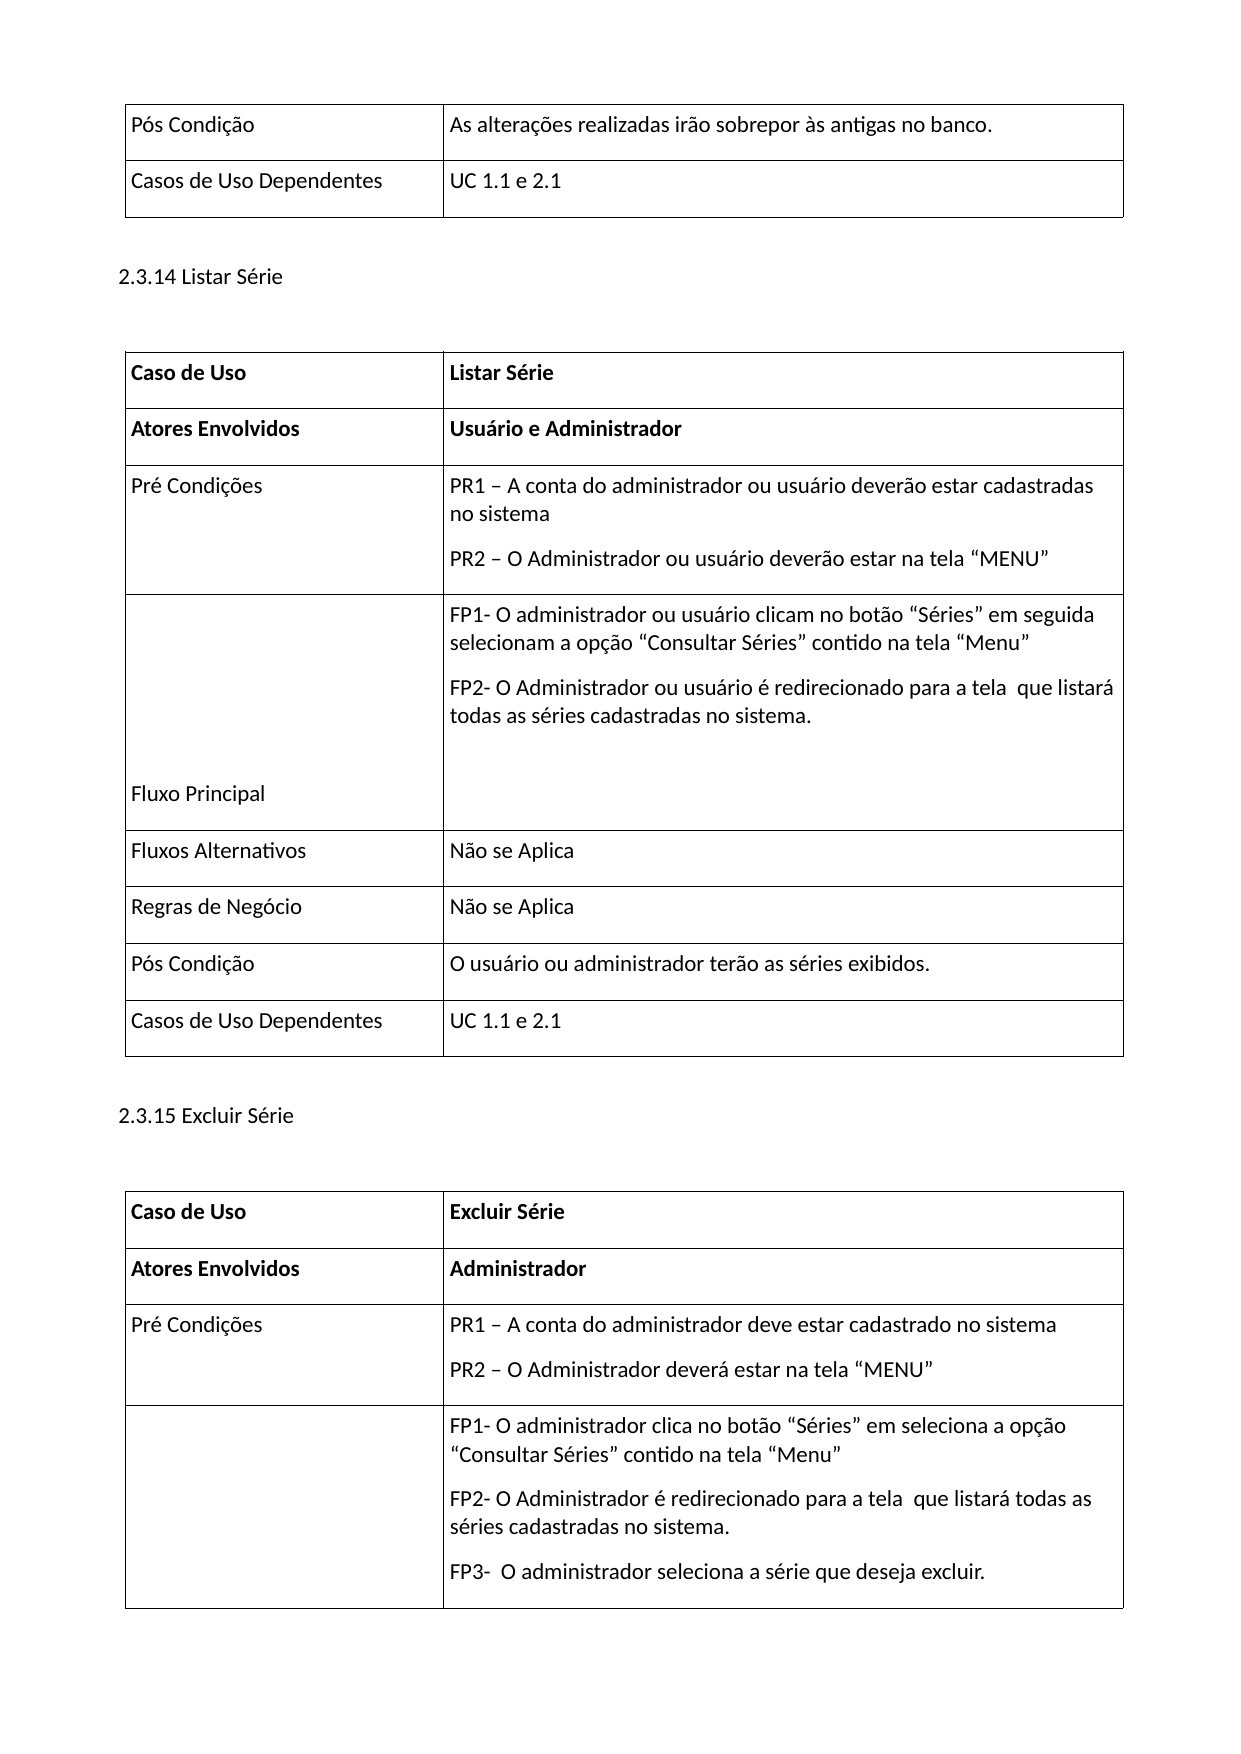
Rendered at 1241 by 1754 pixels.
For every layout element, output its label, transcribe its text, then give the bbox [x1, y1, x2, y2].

table_cell As alterações realizadas irão sobrepor às antigas no banco. [444, 105, 1123, 160]
table_cell PR1 – A conta do administrador ou usuário deverão estar cadastradas no sistema PR2 – O Administrador ou usuário deverão estar na tela “MENU” [444, 466, 1123, 594]
table_cell Casos de Uso Dependentes [126, 161, 443, 217]
table_cell Pré Condições [126, 466, 443, 594]
subtitle 2.3.14 Listar Série [118, 262, 1122, 290]
table_cell Pós Condição [126, 105, 443, 160]
table_header Caso de Uso [126, 1192, 443, 1247]
table_cell Não se Aplica [444, 887, 1123, 943]
table_cell PR1 – A conta do administrador deve estar cadastrado no sistema PR2 – O Administrador deverá estar na tela “MENU” [444, 1305, 1123, 1405]
table_cell Pós Condição [126, 944, 443, 999]
table_header Caso de Uso [126, 353, 443, 408]
table_cell Usuário e Administrador [444, 409, 1123, 465]
table_cell Administrador [444, 1249, 1123, 1304]
table_cell Não se Aplica [444, 831, 1123, 886]
table_cell UC 1.1 e 2.1 [444, 1001, 1123, 1056]
table_cell Fluxos Alternativos [126, 831, 443, 886]
table_header Listar Série [444, 353, 1123, 408]
table_cell Pré Condições [126, 1305, 443, 1405]
table_cell FP1- O administrador ou usuário clicam no botão “Séries” em seguida selecionam a opção “Consultar Séries” contido na tela “Menu” FP2- O Administrador ou usuário é redirecionado para a tela que listará todas as séries cadastradas no sistema. [444, 595, 1123, 829]
table_cell Atores Envolvidos [126, 409, 443, 465]
table_cell Casos de Uso Dependentes [126, 1001, 443, 1056]
table_cell [126, 1406, 443, 1607]
table_cell FP1- O administrador clica no botão “Séries” em seleciona a opção “Consultar Séries” contido na tela “Menu” FP2- O Administrador é redirecionado para a tela que listará todas as séries cadastradas no sistema. FP3- O administrador seleciona a série que deseja excluir. [444, 1406, 1123, 1607]
table_cell Fluxo Principal [126, 595, 443, 829]
subtitle 2.3.15 Excluir Série [118, 1101, 1122, 1129]
table_cell UC 1.1 e 2.1 [444, 161, 1123, 217]
table_cell Regras de Negócio [126, 887, 443, 943]
table_cell O usuário ou administrador terão as séries exibidos. [444, 944, 1123, 999]
table_cell Atores Envolvidos [126, 1249, 443, 1304]
table_header Excluir Série [444, 1192, 1123, 1247]
